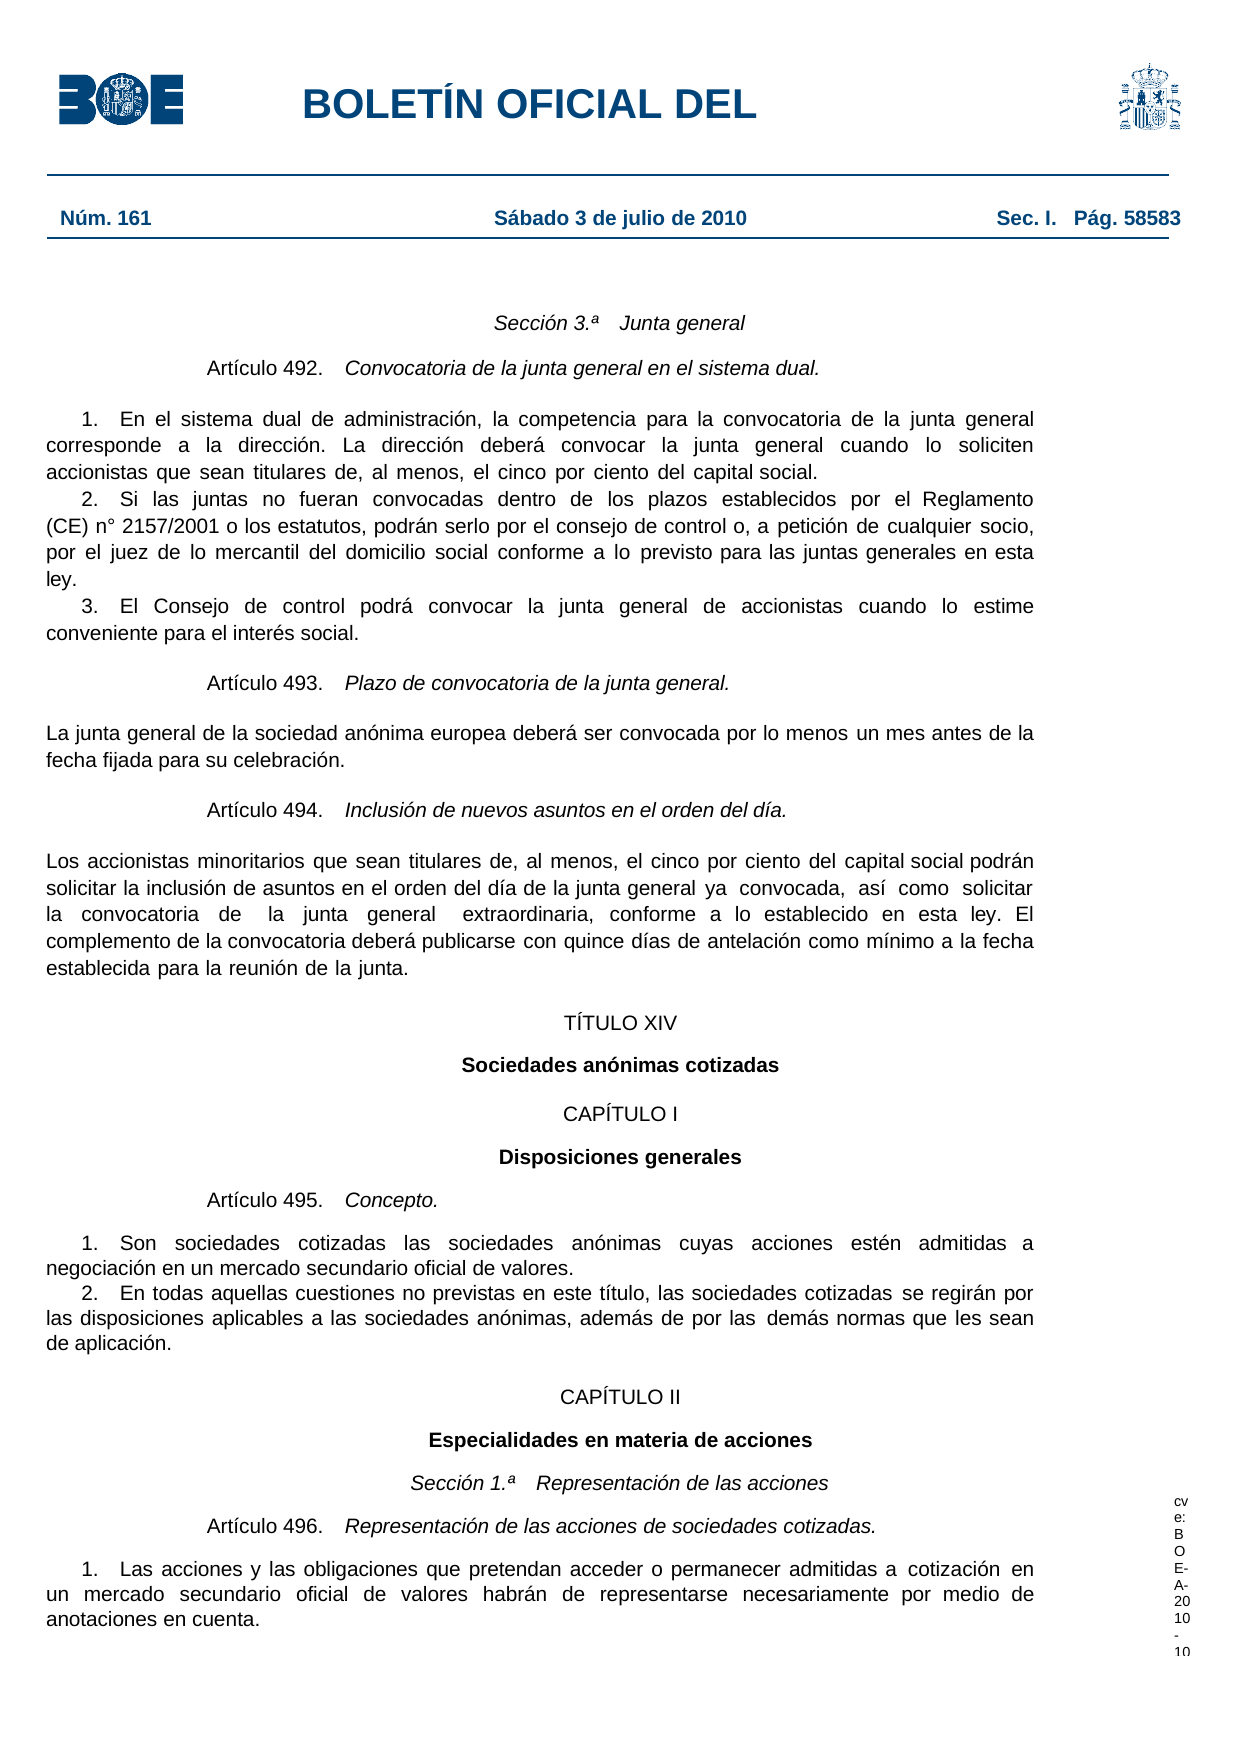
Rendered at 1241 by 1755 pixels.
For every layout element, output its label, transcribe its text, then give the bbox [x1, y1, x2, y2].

text La junta general de la sociedad anónima europea deberá ser convocada por lo menos un mes antes de la fecha fijada para su celebración. [46, 721, 1034, 772]
subtitle Núm. 161 Sábado 3 de julio de 2010 Sec. I. Pág. 58583 [46, 205, 1195, 229]
text Sección 1.ª Representación de las acciones [46, 1471, 1195, 1655]
text Artículo 496. Representación de las acciones de sociedades cotizadas. [207, 1514, 1172, 1538]
list Si las juntas no fueran convocadas dentro de los plazos establecidos por el Reglamento (CE) n° 2157/2001 o los estatutos, podrán serlo por el consejo de control o, a petición de cualquier socio, por el juez de lo mercantil del domicilio social conforme a lo previsto para las juntas generales en esta ley. [46, 487, 1034, 591]
text Sección 3.ª Junta general [46, 311, 1195, 335]
list El Consejo de control podrá convocar la junta general de accionistas cuando lo estime conveniente para el interés social. [46, 593, 1034, 644]
list En todas aquellas cuestiones no previstas en este título, las sociedades cotizadas se regirán por las disposiciones aplicables a las sociedades anónimas, además de por las demás normas que les sean de aplicación. [46, 1281, 1034, 1355]
list En el sistema dual de administración, la competencia para la convocatoria de la junta general corresponde a la dirección. La dirección deberá convocar la junta general cuando lo soliciten accionistas que sean titulares de, al menos, el cinco por ciento del capital social. [46, 406, 1034, 484]
text Los accionistas minoritarios que sean titulares de, al menos, el cinco por ciento del capital social podrán solicitar la inclusión de asuntos en el orden del día de la junta general ya convocada, así como solicitar la convocatoria de la junta general extraordinaria, conforme a lo establecido en esta ley. El complemento de la convocatoria deberá publicarse con quince días de antelación como mínimo a la fecha establecida para la reunión de la junta. [46, 848, 1034, 980]
text CAPÍTULO II [46, 1385, 1195, 1409]
text cve: BOE-A-2010-10544 [1174, 1492, 1191, 1655]
subtitle Disposiciones generales [46, 1145, 1195, 1169]
text CAPÍTULO I [46, 1102, 1195, 1126]
subtitle Sociedades anónimas cotizadas [46, 1053, 1195, 1077]
list Las acciones y las obligaciones que pretendan acceder o permanecer admitidas a cotización en un mercado secundario oficial de valores habrán de representarse necesariamente por medio de anotaciones en cuenta. [46, 1557, 1034, 1631]
text Artículo 495. Concepto. [207, 1187, 1195, 1212]
text Artículo 494. Inclusión de nuevos asuntos en el orden del día. [207, 798, 1195, 822]
text Artículo 493. Plazo de convocatoria de la junta general. [207, 671, 1195, 695]
list Son sociedades cotizadas las sociedades anónimas cuyas acciones estén admitidas a negociación en un mercado secundario oficial de valores. [46, 1231, 1034, 1279]
subtitle Especialidades en materia de acciones [46, 1428, 1195, 1452]
text TÍTULO XIV [46, 1010, 1195, 1034]
text Artículo 492. Convocatoria de la junta general en el sistema dual. [207, 356, 1195, 380]
